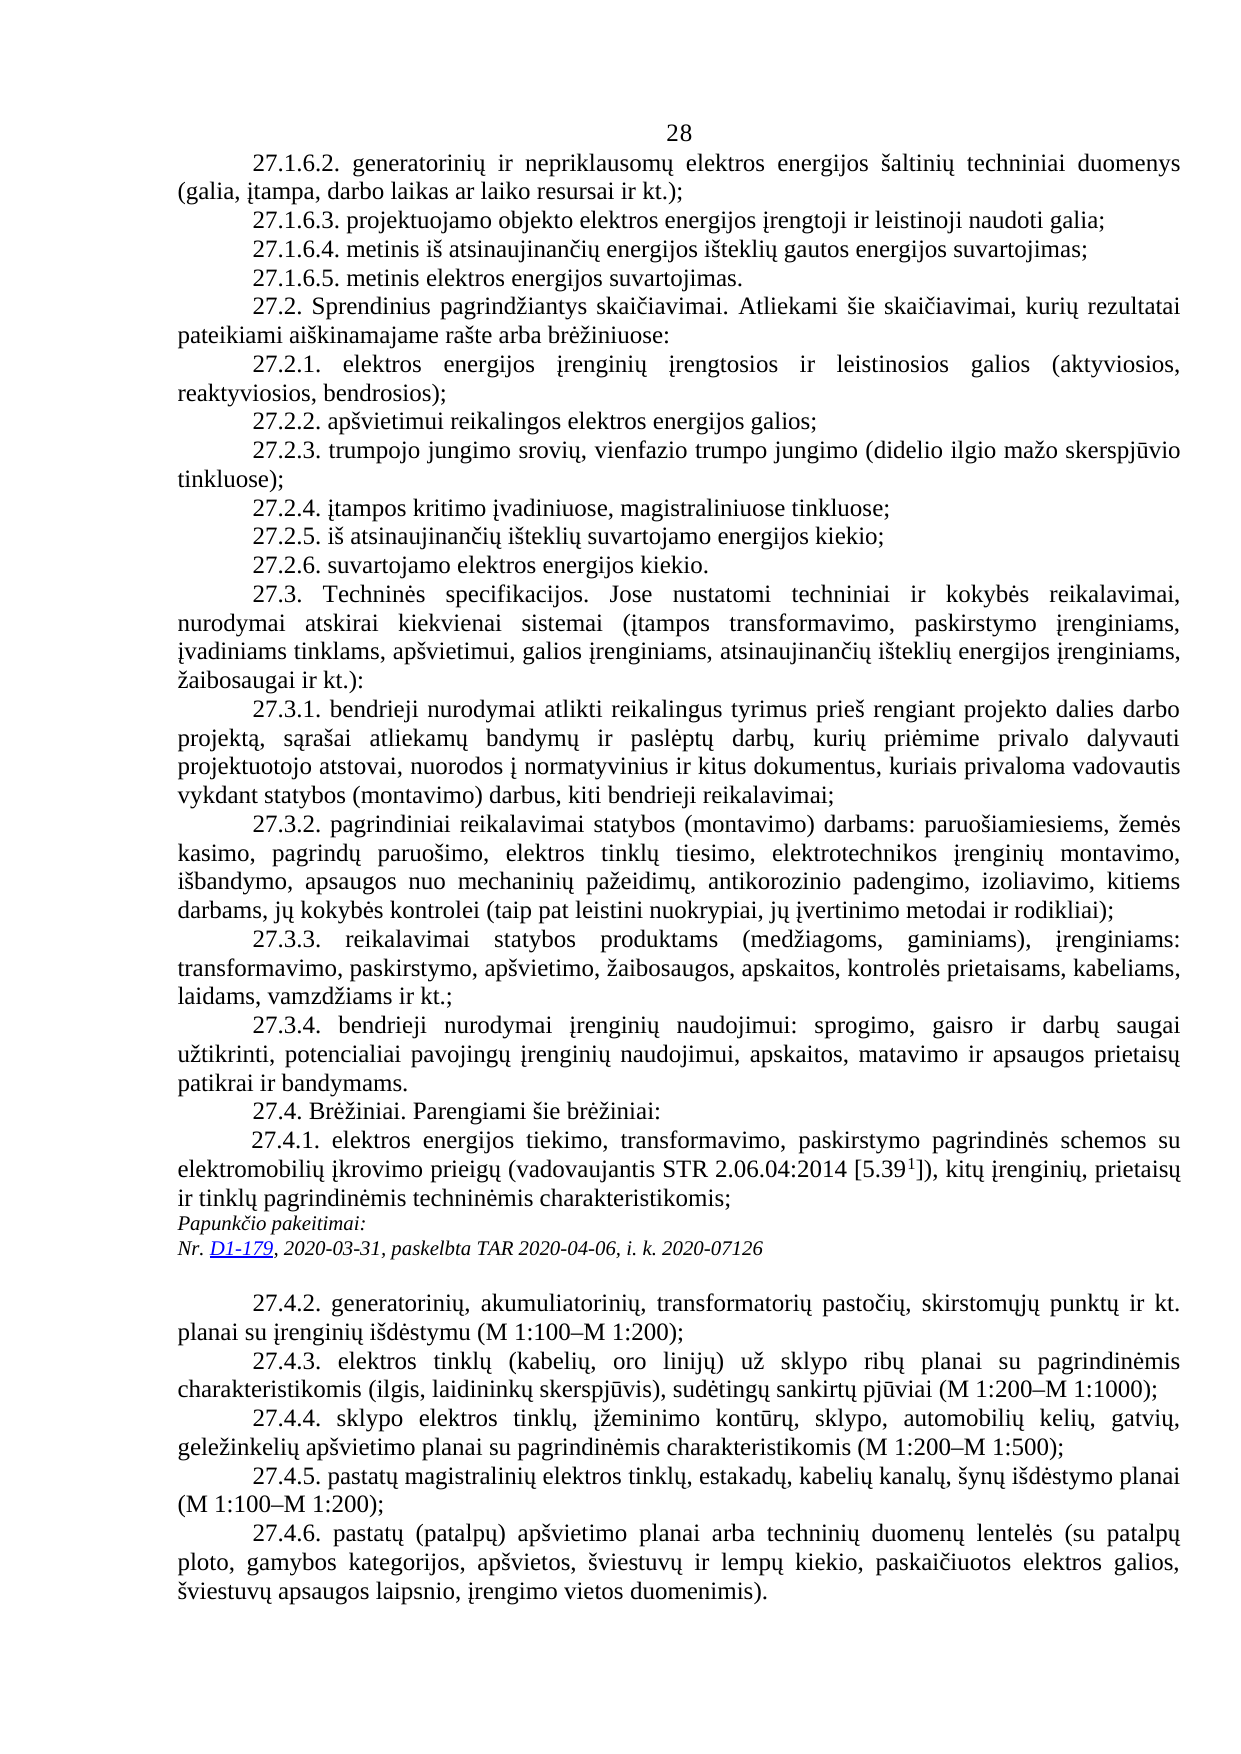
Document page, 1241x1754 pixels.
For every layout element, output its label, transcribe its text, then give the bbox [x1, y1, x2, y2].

text 27.2.5. iš atsinaujinančių išteklių suvartojamo energijos kiekio; [177, 521, 1181, 550]
text 27.1.6.2. generatorinių ir nepriklausomų elektros energijos šaltinių techniniai duomenys (galia, įtampa, darbo laikas ar laiko resursai ir kt.); [177, 148, 1181, 205]
text 27.2.6. suvartojamo elektros energijos kiekio. [177, 550, 1181, 579]
text 27.1.6.3. projektuojamo objekto elektros energijos įrengtoji ir leistinoji naudoti galia; [177, 205, 1181, 234]
text 27.2.3. trumpojo jungimo srovių, vienfazio trumpo jungimo (didelio ilgio mažo skerspjūvio tinkluose); [177, 435, 1181, 493]
text 27.4. Brėžiniai. Parengiami šie brėžiniai: [177, 1096, 1181, 1125]
text 27.1.6.5. metinis elektros energijos suvartojimas. [177, 263, 1181, 291]
text 27.4.5. pastatų magistralinių elektros tinklų, estakadų, kabelių kanalų, šynų išdėstymo planai (M 1:100–M 1:200); [177, 1461, 1181, 1518]
text 27.3. Techninės specifikacijos. Jose nustatomi techniniai ir kokybės reikalavimai, nurodymai atskirai kiekvienai sistemai (įtampos transformavimo, paskirstymo įrenginiams, įvadiniams tinklams, apšvietimui, galios įrenginiams, atsinaujinančių išteklių energijos įrenginiams, žaibosaugai ir kt.): [177, 579, 1181, 694]
text 27.3.4. bendrieji nurodymai įrenginių naudojimui: sprogimo, gaisro ir darbų saugai užtikrinti, potencialiai pavojingų įrenginių naudojimui, apskaitos, matavimo ir apsaugos prietaisų patikrai ir bandymams. [177, 1010, 1181, 1096]
text 27.2.1. elektros energijos įrenginių įrengtosios ir leistinosios galios (aktyviosios, reaktyviosios, bendrosios); [177, 349, 1181, 406]
text 27.4.6. pastatų (patalpų) apšvietimo planai arba techninių duomenų lentelės (su patalpų ploto, gamybos kategorijos, apšvietos, šviestuvų ir lempų kiekio, paskaičiuotos elektros galios, šviestuvų apsaugos laipsnio, įrengimo vietos duomenimis). [177, 1518, 1181, 1604]
text 27.4.3. elektros tinklų (kabelių, oro linijų) už sklypo ribų planai su pagrindinėmis charakteristikomis (ilgis, laidininkų skerspjūvis), sudėtingų sankirtų pjūviai (M 1:200–M 1:1000); [177, 1346, 1181, 1403]
text 27.4.2. generatorinių, akumuliatorinių, transformatorių pastočių, skirstomųjų punktų ir kt. planai su įrenginių išdėstymu (M 1:100–M 1:200); [177, 1288, 1181, 1346]
text 27.2. Sprendinius pagrindžiantys skaičiavimai. Atliekami šie skaičiavimai, kurių rezultatai pateikiami aiškinamajame rašte arba brėžiniuose: [177, 291, 1181, 349]
text 27.4.4. sklypo elektros tinklų, įžeminimo kontūrų, sklypo, automobilių kelių, gatvių, geležinkelių apšvietimo planai su pagrindinėmis charakteristikomis (M 1:200–M 1:500); [177, 1403, 1181, 1461]
text 27.3.2. pagrindiniai reikalavimai statybos (montavimo) darbams: paruošiamiesiems, žemės kasimo, pagrindų paruošimo, elektros tinklų tiesimo, elektrotechnikos įrenginių montavimo, išbandymo, apsaugos nuo mechaninių pažeidimų, antikorozinio padengimo, izoliavimo, kitiems darbams, jų kokybės kontrolei (taip pat leistini nuokrypiai, jų įvertinimo metodai ir rodikliai); [177, 809, 1181, 924]
text Nr. D1-179, 2020-03-31, paskelbta TAR 2020-04-06, i. k. 2020-07126 [177, 1235, 1181, 1259]
text 27.4.1. elektros energijos tiekimo, transformavimo, paskirstymo pagrindinės schemos su elektromobilių įkrovimo prieigų (vadovaujantis STR 2.06.04:2014 [5.391]), kitų įrenginių, prietaisų ir tinklų pagrindinėmis techninėmis charakteristikomis; [177, 1125, 1181, 1211]
text 27.3.1. bendrieji nurodymai atlikti reikalingus tyrimus prieš rengiant projekto dalies darbo projektą, sąrašai atliekamų bandymų ir paslėptų darbų, kurių priėmime privalo dalyvauti projektuotojo atstovai, nuorodos į normatyvinius ir kitus dokumentus, kuriais privaloma vadovautis vykdant statybos (montavimo) darbus, kiti bendrieji reikalavimai; [177, 694, 1181, 809]
text 27.2.2. apšvietimui reikalingos elektros energijos galios; [177, 406, 1181, 435]
text Papunkčio pakeitimai: [177, 1211, 1181, 1235]
text 27.1.6.4. metinis iš atsinaujinančių energijos išteklių gautos energijos suvartojimas; [177, 234, 1181, 263]
text 27.2.4. įtampos kritimo įvadiniuose, magistraliniuose tinkluose; [177, 493, 1181, 521]
text 27.3.3. reikalavimai statybos produktams (medžiagoms, gaminiams), įrenginiams: transformavimo, paskirstymo, apšvietimo, žaibosaugos, apskaitos, kontrolės prietaisams, kabeliams, laidams, vamzdžiams ir kt.; [177, 924, 1181, 1010]
